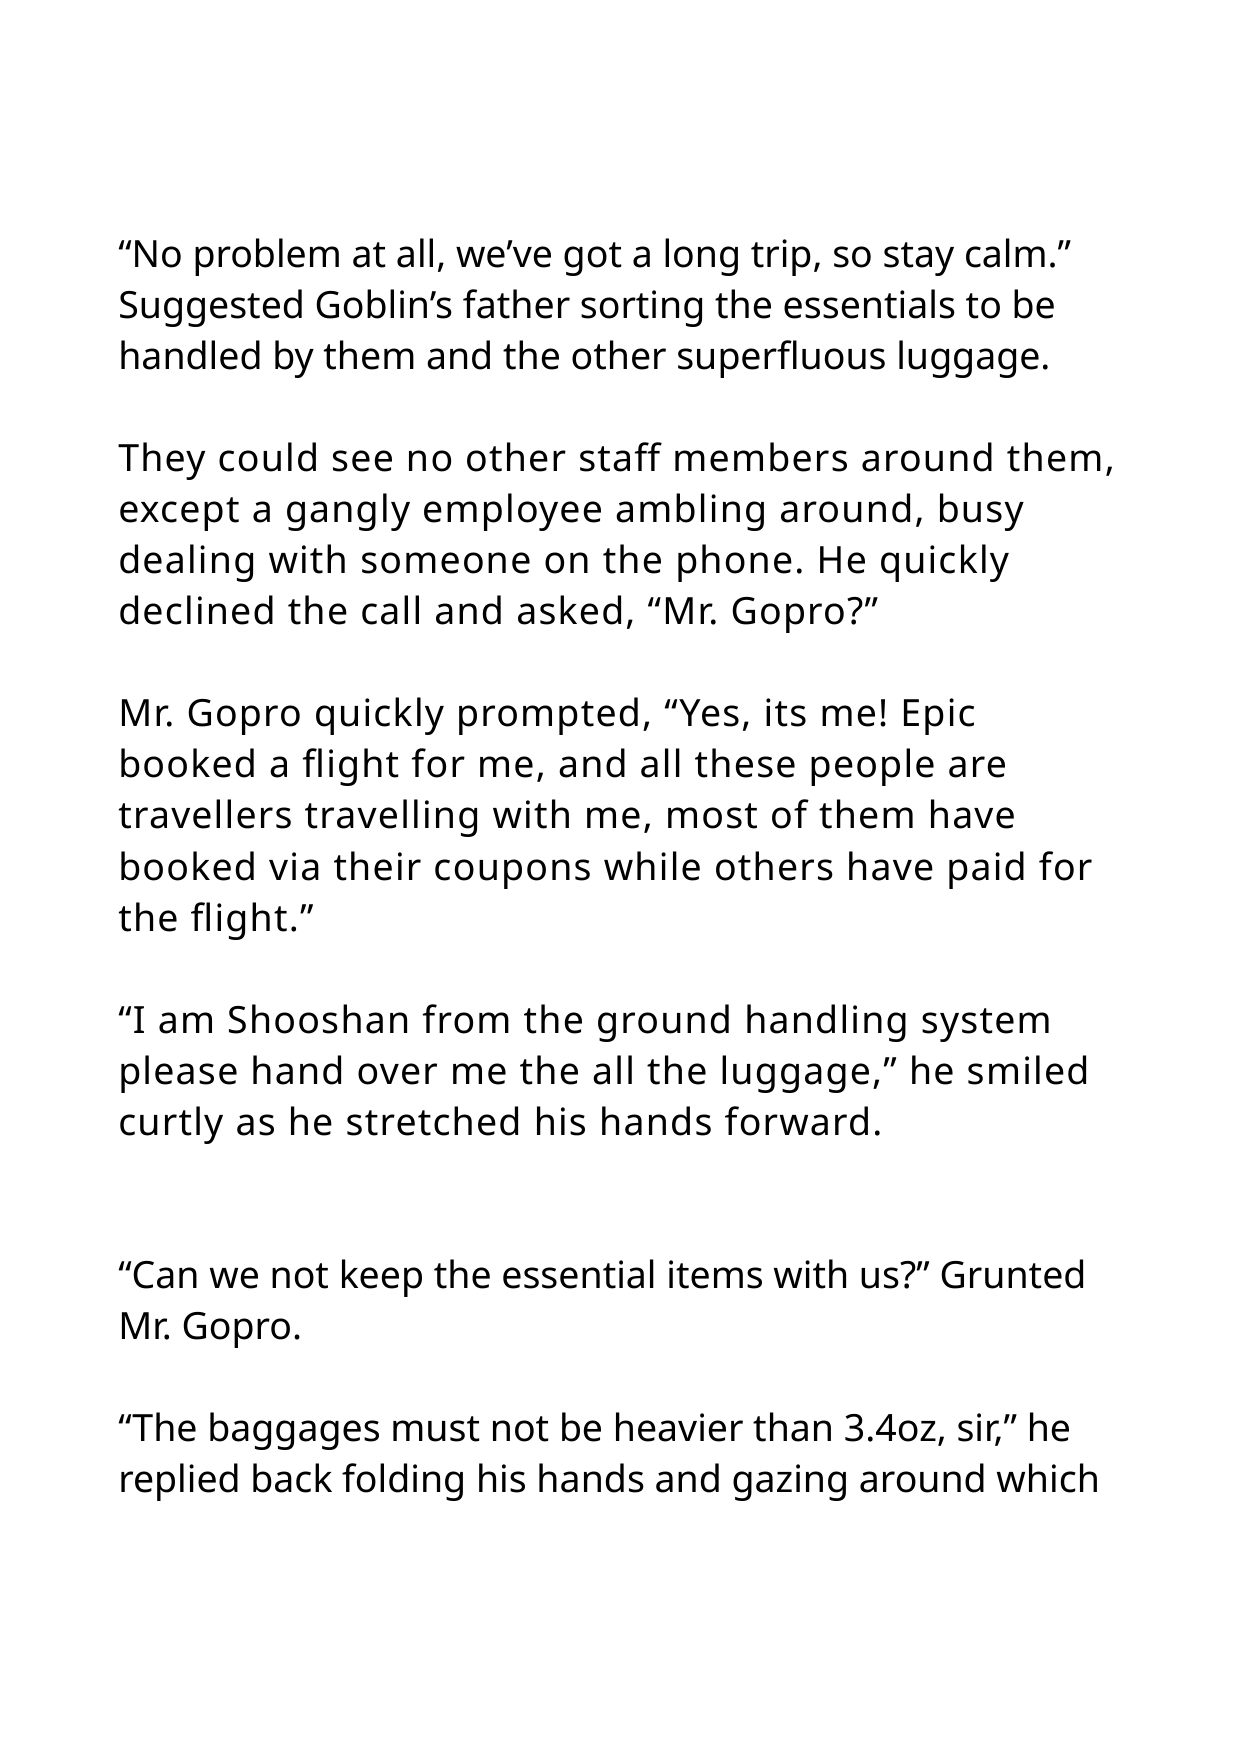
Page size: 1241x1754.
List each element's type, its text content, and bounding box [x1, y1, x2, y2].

text They could see no other staff members around them, except a gangly employee ambling around, busy dealing with someone on the phone. He quickly declined the call and asked, “Mr. Gopro?” [118, 432, 1122, 636]
text Mr. Gopro quickly prompted, “Yes, its me! Epic booked a flight for me, and all these people are travellers travelling with me, most of them have booked via their coupons while others have paid for the flight.” [118, 687, 1122, 942]
text “No problem at all, we’ve got a long trip, so stay calm.” Suggested Goblin’s father sorting the essentials to be handled by them and the other superfluous luggage. [118, 227, 1122, 381]
text “I am Shooshan from the ground handling system please hand over me the all the luggage,” he smiled curtly as he stretched his hands forward. [118, 993, 1122, 1146]
text “The baggages must not be heavier than 3.4oz, sir,” he replied back folding his hands and gazing around which [118, 1401, 1122, 1503]
text “Can we not keep the essential items with us?” Grunted Mr. Gopro. [118, 1248, 1122, 1350]
